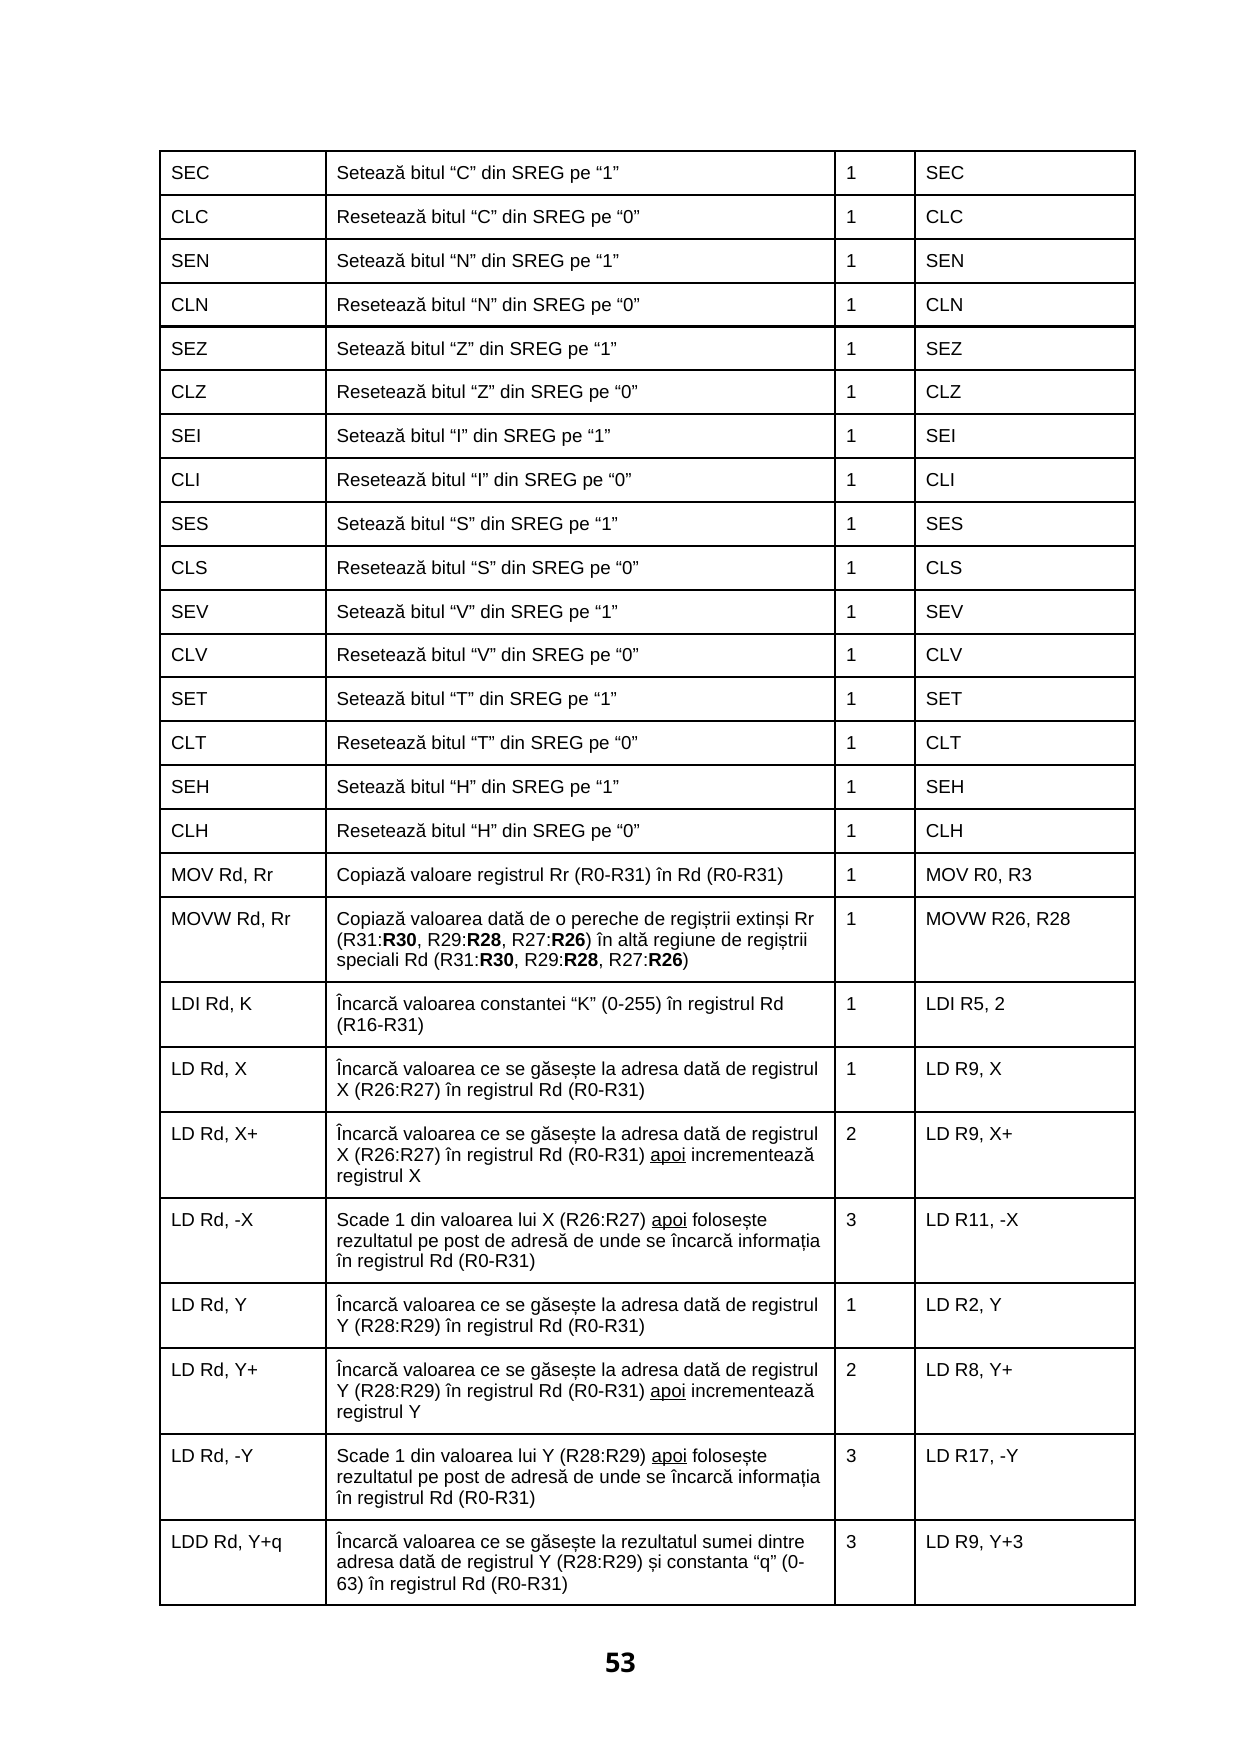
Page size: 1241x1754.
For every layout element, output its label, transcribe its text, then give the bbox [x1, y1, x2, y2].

table_cell CLN [916, 284, 1134, 325]
table_cell 1 [836, 1048, 914, 1111]
table_cell Încarcă valoarea ce se găsește la rezultatul sumei dintre adresa dată de registrul Y (R28:R29) și constanta “q” (0-63) în registrul Rd (R0-R31) [327, 1521, 834, 1604]
table_cell 1 [836, 196, 914, 238]
table_cell SES [916, 503, 1134, 545]
table_cell Resetează bitul “C” din SREG pe “0” [327, 196, 834, 238]
table_cell 1 [836, 983, 914, 1046]
table_cell 1 [836, 766, 914, 808]
table_cell LD Rd, X+ [161, 1113, 325, 1197]
table_cell Copiază valoare registrul Rr (R0-R31) în Rd (R0-R31) [327, 854, 834, 896]
table_cell Setează bitul “V” din SREG pe “1” [327, 591, 834, 632]
table_cell 1 [836, 328, 914, 369]
table_cell 1 [836, 591, 914, 632]
table_cell 1 [836, 810, 914, 852]
table_cell Resetează bitul “N” din SREG pe “0” [327, 284, 834, 325]
table_cell SES [161, 503, 325, 545]
table_cell SEN [916, 240, 1134, 282]
table_cell 3 [836, 1521, 914, 1604]
table_cell Copiază valoarea dată de o pereche de regiștrii extinși Rr (R31:R30, R29:R28, R27:R26) în altă regiune de regiștrii speciali Rd (R31:R30, R29:R28, R27:R26) [327, 898, 834, 981]
table_cell 1 [836, 635, 914, 676]
table_cell SEH [161, 766, 325, 808]
table_cell CLH [916, 810, 1134, 852]
table_cell Setează bitul “T” din SREG pe “1” [327, 678, 834, 720]
table_cell LD Rd, -Y [161, 1435, 325, 1518]
table_cell Scade 1 din valoarea lui X (R26:R27) apoi folosește rezultatul pe post de adresă de unde se încarcă informația în registrul Rd (R0-R31) [327, 1199, 834, 1282]
table_cell LD R11, -X [916, 1199, 1134, 1282]
table_cell SEC [161, 152, 325, 194]
table_cell 2 [836, 1349, 914, 1433]
table_cell LDI Rd, K [161, 983, 325, 1046]
table_cell Setează bitul “Z” din SREG pe “1” [327, 328, 834, 369]
table_cell SEV [916, 591, 1134, 632]
table_cell CLH [161, 810, 325, 852]
table_cell 3 [836, 1435, 914, 1518]
table_cell Încarcă valoarea ce se găsește la adresa dată de registrul Y (R28:R29) în registrul Rd (R0-R31) apoi incrementează registrul Y [327, 1349, 834, 1433]
table_cell SEZ [161, 328, 325, 369]
table_cell MOVW Rd, Rr [161, 898, 325, 981]
table_cell SEC [916, 152, 1134, 194]
table_cell Resetează bitul “V” din SREG pe “0” [327, 635, 834, 676]
table_cell CLT [916, 722, 1134, 764]
table_cell CLS [916, 547, 1134, 588]
table_cell 1 [836, 152, 914, 194]
table_cell SEI [916, 415, 1134, 457]
table_cell MOV Rd, Rr [161, 854, 325, 896]
table_cell 1 [836, 371, 914, 413]
table_cell Scade 1 din valoarea lui Y (R28:R29) apoi folosește rezultatul pe post de adresă de unde se încarcă informația în registrul Rd (R0-R31) [327, 1435, 834, 1518]
table_cell CLV [161, 635, 325, 676]
table_cell LD R9, Y+3 [916, 1521, 1134, 1604]
table_cell 1 [836, 503, 914, 545]
table_cell 1 [836, 240, 914, 282]
table_cell 1 [836, 678, 914, 720]
table_cell Setează bitul “I” din SREG pe “1” [327, 415, 834, 457]
table_cell CLZ [161, 371, 325, 413]
table_cell Resetează bitul “H” din SREG pe “0” [327, 810, 834, 852]
table_cell SEI [161, 415, 325, 457]
table_cell LDD Rd, Y+q [161, 1521, 325, 1604]
table_cell LD R2, Y [916, 1284, 1134, 1347]
table_cell CLC [161, 196, 325, 238]
table_cell 1 [836, 547, 914, 588]
table_cell Setează bitul “C” din SREG pe “1” [327, 152, 834, 194]
table_cell SET [161, 678, 325, 720]
table_cell Încarcă valoarea ce se găsește la adresa dată de registrul Y (R28:R29) în registrul Rd (R0-R31) [327, 1284, 834, 1347]
table_cell SET [916, 678, 1134, 720]
table_cell LD R8, Y+ [916, 1349, 1134, 1433]
table_cell Resetează bitul “I” din SREG pe “0” [327, 459, 834, 501]
table_cell 1 [836, 1284, 914, 1347]
table_cell SEH [916, 766, 1134, 808]
table_cell 1 [836, 898, 914, 981]
table_cell 3 [836, 1199, 914, 1282]
table_cell LD R9, X+ [916, 1113, 1134, 1197]
table_cell Resetează bitul “T” din SREG pe “0” [327, 722, 834, 764]
table_cell 1 [836, 284, 914, 325]
table_cell LD Rd, Y [161, 1284, 325, 1347]
table_cell Resetează bitul “Z” din SREG pe “0” [327, 371, 834, 413]
table_cell MOVW R26, R28 [916, 898, 1134, 981]
table_cell LD R9, X [916, 1048, 1134, 1111]
table_cell LDI R5, 2 [916, 983, 1134, 1046]
table_cell LD Rd, X [161, 1048, 325, 1111]
table_cell Încarcă valoarea constantei “K” (0-255) în registrul Rd (R16-R31) [327, 983, 834, 1046]
table_cell CLS [161, 547, 325, 588]
table_cell 2 [836, 1113, 914, 1197]
table_cell 1 [836, 854, 914, 896]
table_cell Setează bitul “S” din SREG pe “1” [327, 503, 834, 545]
table_cell SEV [161, 591, 325, 632]
table_cell MOV R0, R3 [916, 854, 1134, 896]
table_cell CLC [916, 196, 1134, 238]
table_cell Încarcă valoarea ce se găsește la adresa dată de registrul X (R26:R27) în registrul Rd (R0-R31) apoi incrementează registrul X [327, 1113, 834, 1197]
table_cell SEN [161, 240, 325, 282]
table_cell CLI [161, 459, 325, 501]
table_cell SEZ [916, 328, 1134, 369]
table_cell Încarcă valoarea ce se găsește la adresa dată de registrul X (R26:R27) în registrul Rd (R0-R31) [327, 1048, 834, 1111]
table_cell Resetează bitul “S” din SREG pe “0” [327, 547, 834, 588]
table_cell LD R17, -Y [916, 1435, 1134, 1518]
table_cell LD Rd, -X [161, 1199, 325, 1282]
table_cell CLZ [916, 371, 1134, 413]
table_cell Setează bitul “H” din SREG pe “1” [327, 766, 834, 808]
table_cell LD Rd, Y+ [161, 1349, 325, 1433]
table_cell Setează bitul “N” din SREG pe “1” [327, 240, 834, 282]
table_cell 1 [836, 722, 914, 764]
table_cell 1 [836, 415, 914, 457]
table_cell CLV [916, 635, 1134, 676]
table_cell CLI [916, 459, 1134, 501]
table_cell CLT [161, 722, 325, 764]
table_cell 1 [836, 459, 914, 501]
table_cell CLN [161, 284, 325, 325]
